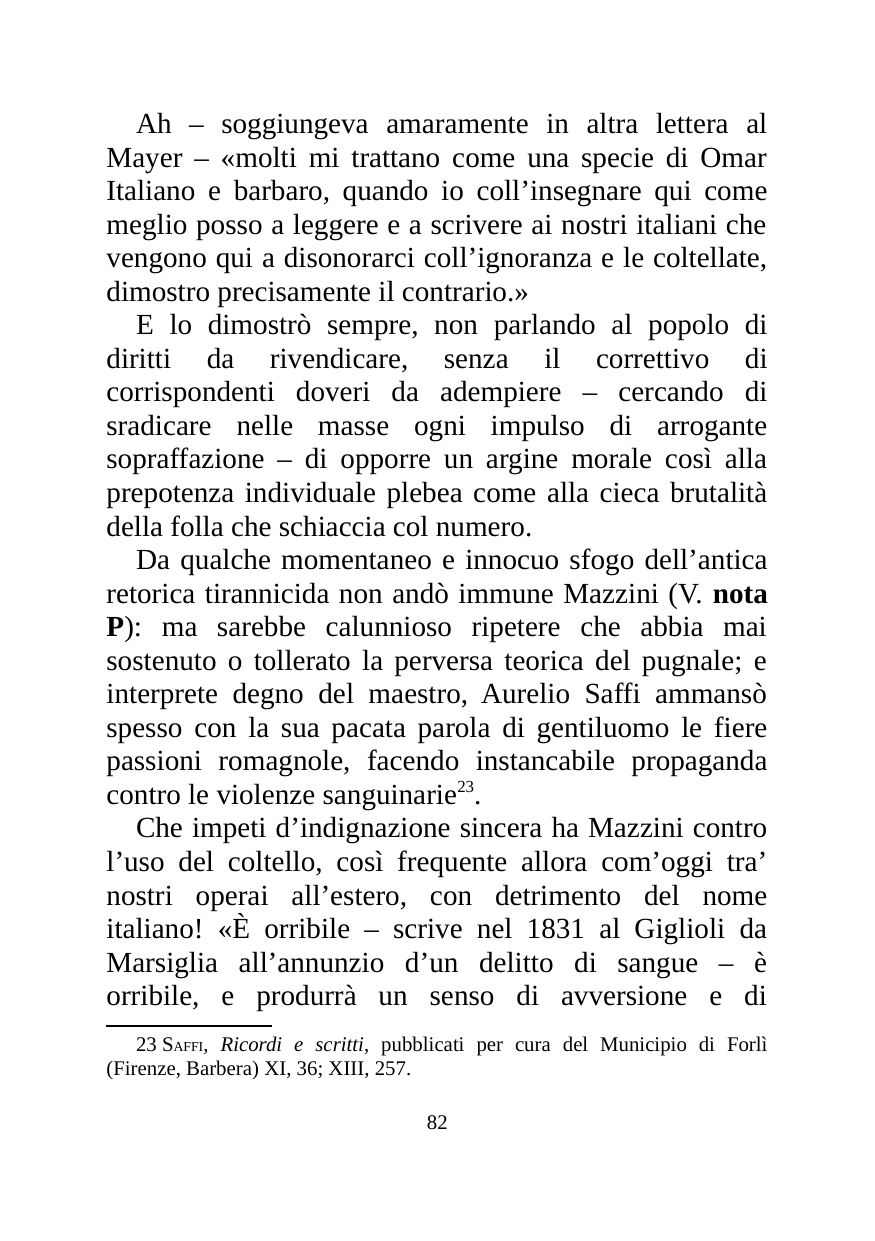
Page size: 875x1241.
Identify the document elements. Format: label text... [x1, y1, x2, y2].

text Da qualche momentaneo e innocuo sfogo dell’antica retorica tirannicida non andò immune Mazzini (V. nota P): ma sarebbe calunnioso ripetere che abbia mai sostenuto o tollerato la perversa teorica del pugnale; e interprete degno del maestro, Aurelio Saffi ammansò spesso con la sua pacata parola di gentiluomo le fiere passioni romagnole, facendo instancabile propaganda contro le violenze sanguinarie. [106, 542, 768, 811]
text Ah – soggiungeva amaramente in altra lettera al Mayer – «molti mi trattano come una specie di Omar Italiano e barbaro, quando io coll’insegnare qui come meglio posso a leggere e a scrivere ai nostri italiani che vengono qui a disonorarci coll’ignoranza e le coltellate, dimostro precisamente il contrario.» [106, 106, 768, 307]
text E lo dimostrò sempre, non parlando al popolo di diritti da rivendicare, senza il correttivo di corrispondenti doveri da adempiere – cercando di sradicare nelle masse ogni impulso di arrogante sopraffazione – di opporre un argine morale così alla prepotenza individuale plebea come alla cieca brutalità della folla che schiaccia col numero. [106, 307, 768, 542]
text Saffi, Ricordi e scritti, pubblicati per cura del Municipio di Forlì (Firenze, Barbera) XI, 36; XIII, 257. [106, 1032, 768, 1080]
text Che impeti d’indignazione sincera ha Mazzini contro l’uso del coltello, così frequente allora com’oggi tra’ nostri operai all’estero, con detrimento del nome italiano! «È orribile – scrive nel 1831 al Giglioli da Marsiglia all’annunzio d’un delitto di sangue – è orribile, e produrrà un senso di avversione e di [106, 811, 768, 1012]
